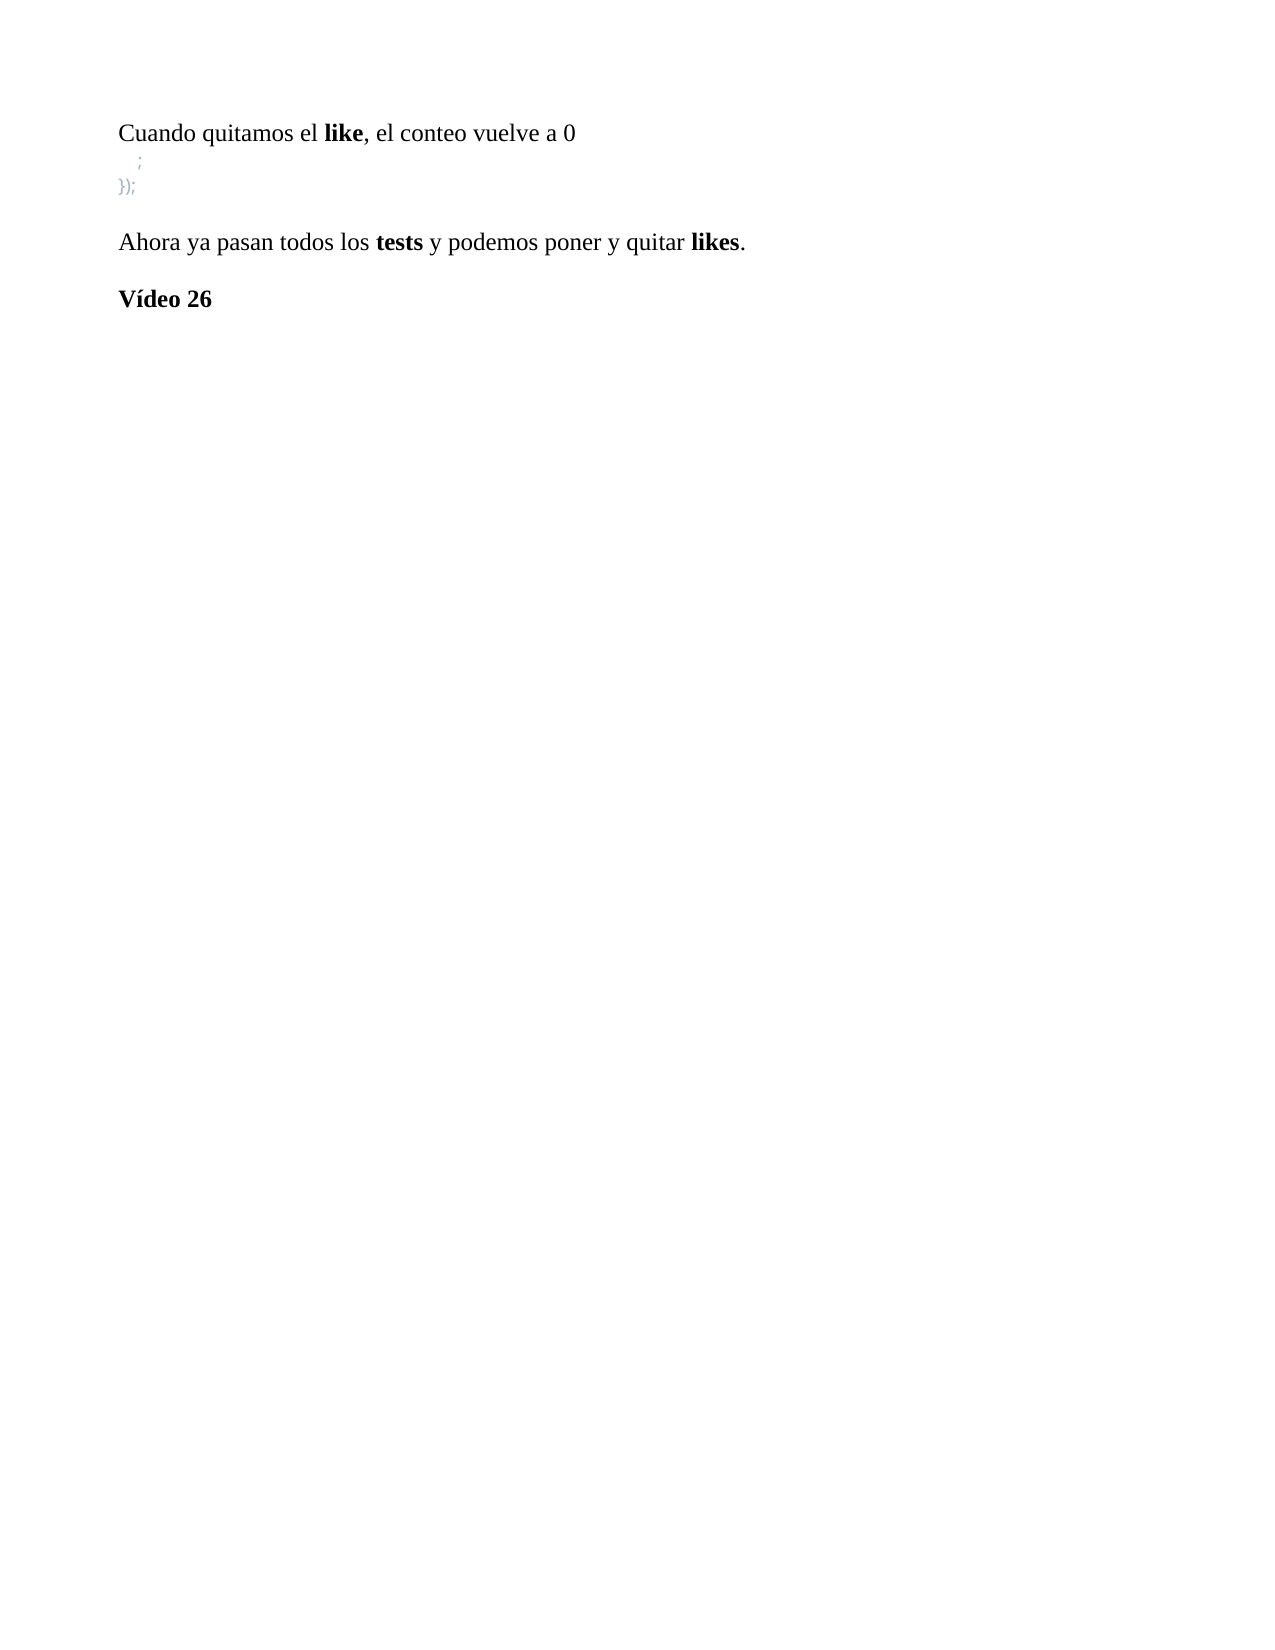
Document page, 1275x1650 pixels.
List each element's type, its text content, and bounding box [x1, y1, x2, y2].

text Ahora ya pasan todos los tests y podemos poner y quitar likes. [118, 227, 1157, 255]
text Vídeo 26 [118, 284, 1157, 313]
text Cuando quitamos el like, el conteo vuelve a 0 ; }); [118, 118, 1157, 198]
